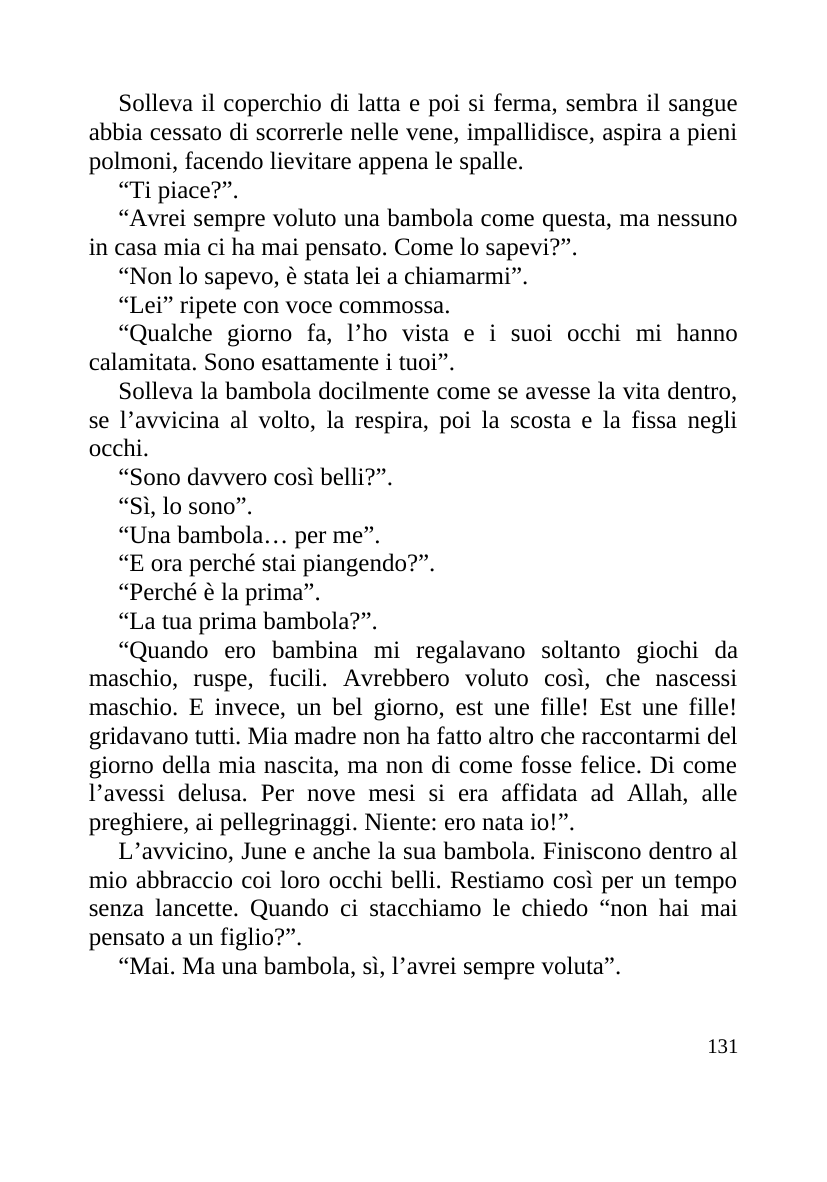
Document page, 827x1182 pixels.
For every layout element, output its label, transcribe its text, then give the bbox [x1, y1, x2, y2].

text Solleva il coperchio di latta e poi si ferma, sembra il sangue abbia cessato di scorrerle nelle vene, impallidisce, aspira a pieni polmoni, facendo lievitare appena le spalle. [88, 88, 738, 175]
text “Sì, lo sono”. [88, 491, 738, 520]
text “Una bambola… per me”. [88, 520, 738, 548]
text “Ti piace?”. [88, 175, 738, 203]
text Solleva la bambola docilmente come se avesse la vita dentro, se l’avvicina al volto, la respira, poi la scosta e la fissa negli occhi. [88, 376, 738, 462]
text “La tua prima bambola?”. [88, 606, 738, 635]
text “Non lo sapevo, è stata lei a chiamarmi”. [88, 261, 738, 290]
text “Perché è la prima”. [88, 577, 738, 606]
text L’avvicino, June e anche la sua bambola. Finiscono dentro al mio abbraccio coi loro occhi belli. Restiamo così per un tempo senza lancette. Quando ci stacchiamo le chiedo “non hai mai pensato a un figlio?”. [88, 836, 738, 951]
text “Qualche giorno fa, l’ho vista e i suoi occhi mi hanno calamitata. Sono esattamente i tuoi”. [88, 318, 738, 376]
text “Lei” ripete con voce commossa. [88, 290, 738, 318]
text “Sono davvero così belli?”. [88, 462, 738, 491]
text “E ora perché stai piangendo?”. [88, 548, 738, 577]
text “Mai. Ma una bambola, sì, l’avrei sempre voluta”. [88, 951, 738, 980]
text “Quando ero bambina mi regalavano soltanto giochi da maschio, ruspe, fucili. Avrebbero voluto così, che nascessi maschio. E invece, un bel giorno, est une fille! Est une fille! gridavano tutti. Mia madre non ha fatto altro che raccontarmi del giorno della mia nascita, ma non di come fosse felice. Di come l’avessi delusa. Per nove mesi si era affidata ad Allah, alle preghiere, ai pellegrinaggi. Niente: ero nata io!”. [88, 635, 738, 836]
text “Avrei sempre voluto una bambola come questa, ma nessuno in casa mia ci ha mai pensato. Come lo sapevi?”. [88, 203, 738, 261]
